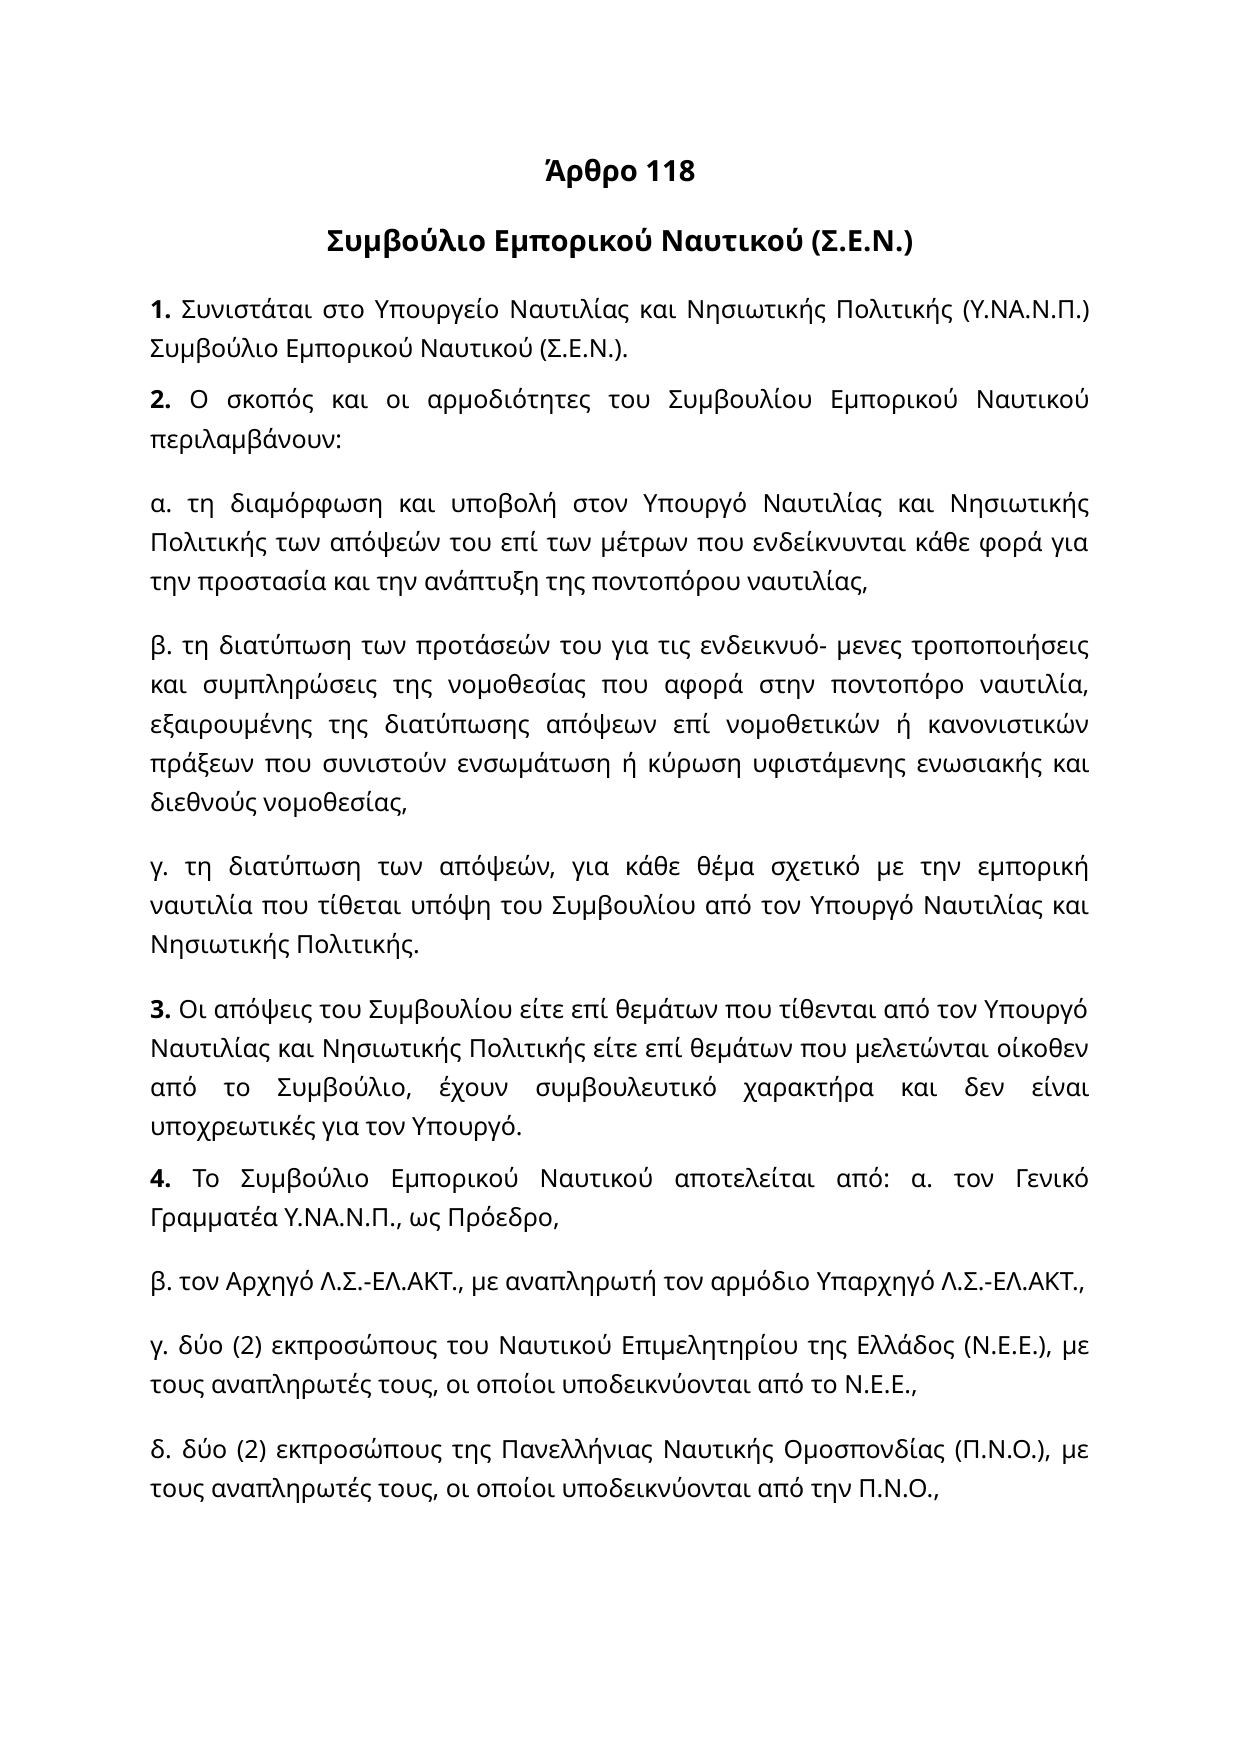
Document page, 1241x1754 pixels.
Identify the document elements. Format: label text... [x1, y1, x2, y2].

text δ. δύο (2) εκπροσώπους της Πανελλήνιας Ναυτικής Ομοσπονδίας (Π.Ν.Ο.), με τους αναπληρωτές τους, οι οποίοι υποδεικνύονται από την Π.Ν.Ο., [150, 1431, 1090, 1504]
text γ. τη διατύπωση των απόψεών, για κάθε θέμα σχετικό με την εμπορική ναυτιλία που τίθεται υπόψη του Συμβουλίου από τον Υπουργό Ναυτιλίας και Νησιωτικής Πολιτικής. [150, 849, 1090, 961]
text β. τη διατύπωση των προτάσεών του για τις ενδεικνυό- μενες τροποποιήσεις και συμπληρώσεις της νομοθεσίας που αφορά στην ποντοπόρο ναυτιλία, εξαιρουμένης της διατύπωσης απόψεων επί νομοθετικών ή κανονιστικών πράξεων που συνιστούν ενσωμάτωση ή κύρωση υφιστάμενης ενωσιακής και διεθνούς νομοθεσίας, [150, 628, 1090, 819]
subtitle Άρθρο 118 [150, 150, 1090, 190]
text 3. Οι απόψεις του Συμβουλίου είτε επί θεμάτων που τίθενται από τον Υπουργό Ναυτιλίας και Νησιωτικής Πολιτικής είτε επί θεμάτων που μελετώνται οίκοθεν από το Συμβούλιο, έχουν συμβουλευτικό χαρακτήρα και δεν είναι υποχρεωτικές για τον Υπουργό. [150, 991, 1090, 1143]
text β. τον Αρχηγό Λ.Σ.-ΕΛ.ΑΚΤ., με αναπληρωτή τον αρμόδιο Υπαρχηγό Λ.Σ.-ΕΛ.ΑΚΤ., [150, 1264, 1090, 1298]
text γ. δύο (2) εκπροσώπους του Ναυτικού Επιμελητηρίου της Ελλάδος (Ν.Ε.Ε.), με τους αναπληρωτές τους, οι οποίοι υποδεικνύονται από το Ν.Ε.Ε., [150, 1328, 1090, 1401]
text 2. Ο σκοπός και οι αρμοδιότητες του Συμβουλίου Εμπορικού Ναυτικού περιλαμβάνουν: [150, 382, 1090, 455]
text 1. Συνιστάται στο Υπουργείο Ναυτιλίας και Νησιωτικής Πολιτικής (Υ.ΝΑ.Ν.Π.) Συμβούλιο Εμπορικού Ναυτικού (Σ.Ε.Ν.). [150, 291, 1090, 364]
subtitle Συμβούλιο Εμπορικού Ναυτικού (Σ.Ε.Ν.) [150, 221, 1090, 260]
text 4. Το Συμβούλιο Εμπορικού Ναυτικού αποτελείται από: α. τον Γενικό Γραμματέα Υ.ΝΑ.Ν.Π., ως Πρόεδρο, [150, 1160, 1090, 1234]
text α. τη διαμόρφωση και υποβολή στον Υπουργό Ναυτιλίας και Νησιωτικής Πολιτικής των απόψεών του επί των μέτρων που ενδείκνυνται κάθε φορά για την προστασία και την ανάπτυξη της ποντοπόρου ναυτιλίας, [150, 485, 1090, 598]
